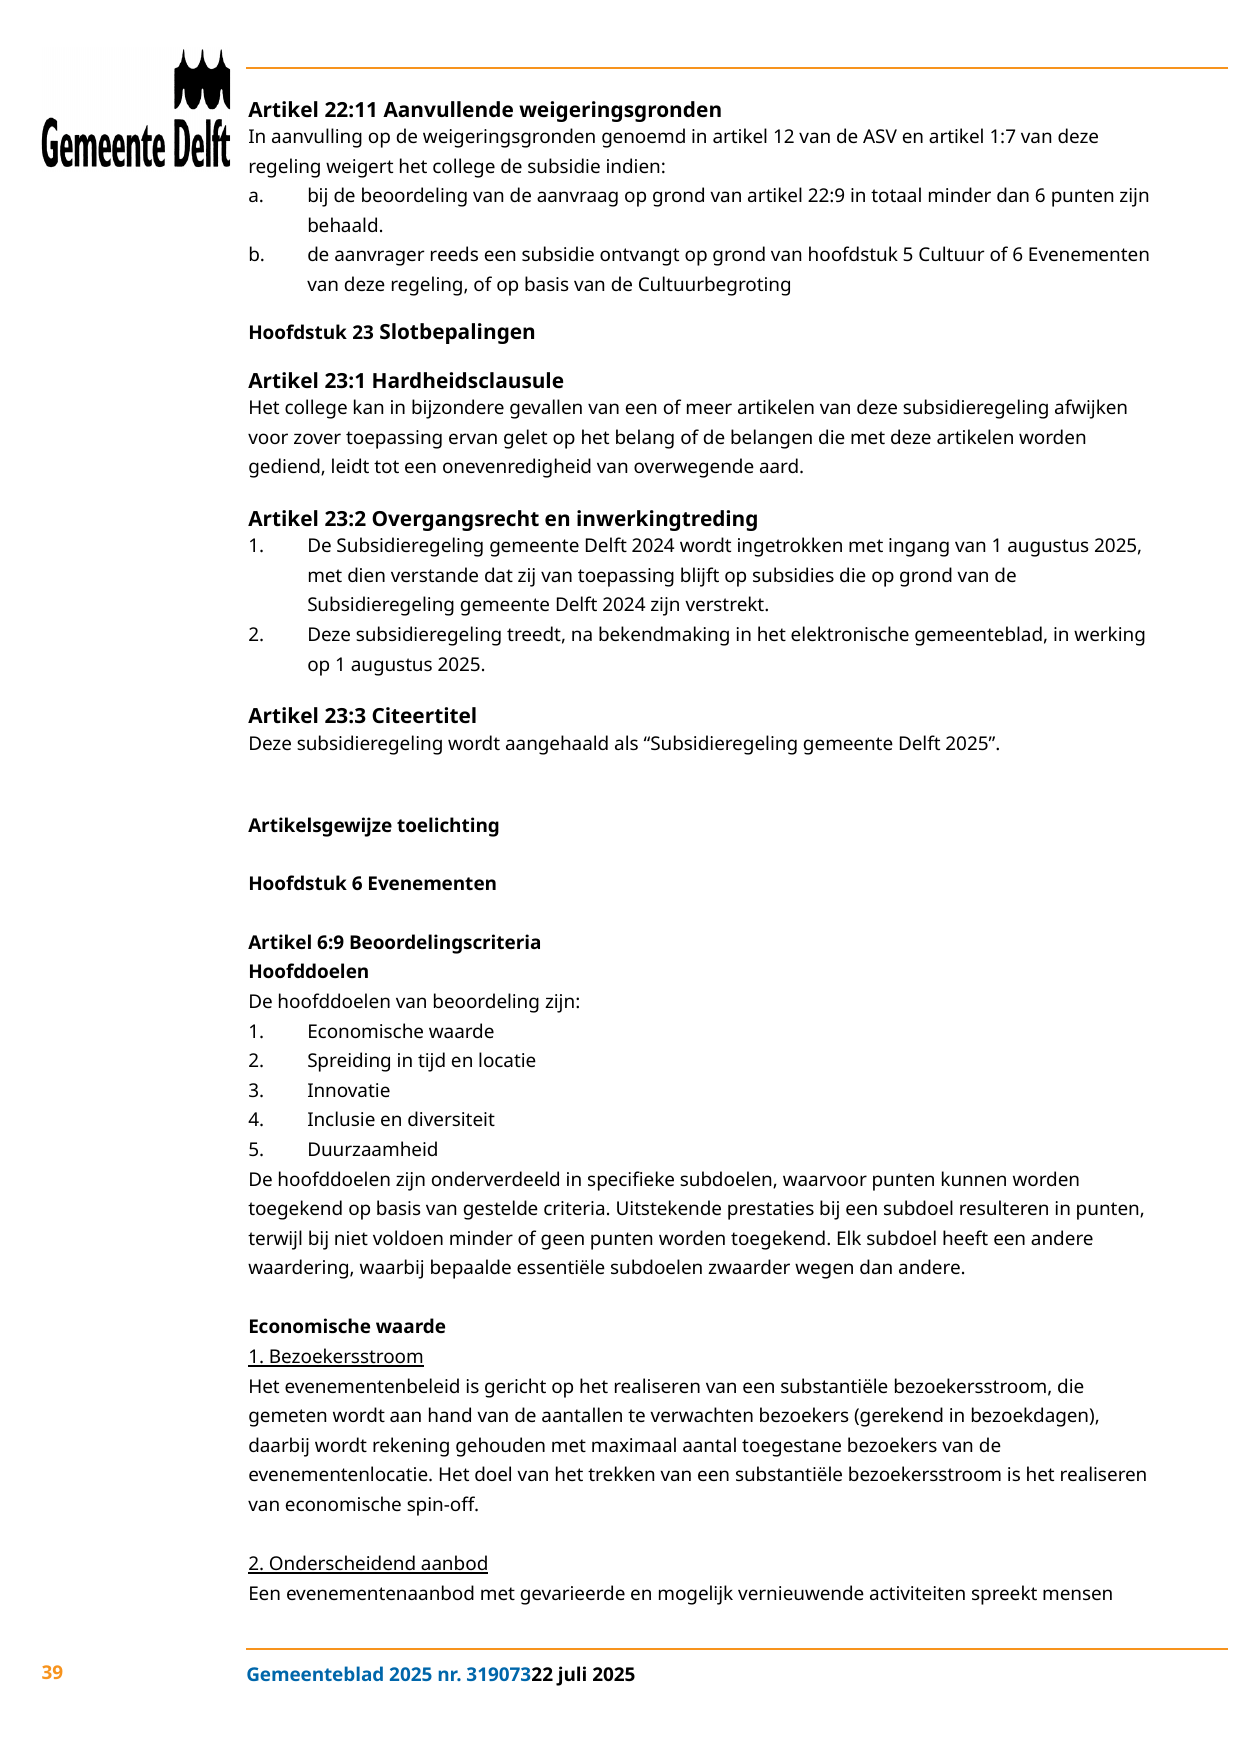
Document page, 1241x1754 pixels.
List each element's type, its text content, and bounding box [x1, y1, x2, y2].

list Innovatie [248, 1077, 1152, 1103]
text Artikel 6:9 Beoordelingscriteria [248, 929, 1152, 955]
list Economische waarde [248, 1018, 1152, 1043]
text Artikel 23:1 Hardheidsclausule [248, 366, 1152, 394]
list Spreiding in tijd en locatie [248, 1047, 1152, 1073]
text Een evenementenaanbod met gevarieerde en mogelijk vernieuwende activiteiten spreekt mensen [248, 1580, 1152, 1606]
text Hoofddoelen [248, 959, 1152, 984]
list De Subsidieregeling gemeente Delft 2024 wordt ingetrokken met ingang van 1 augustus 2025, met dien verstande dat zij van toepassing blijft op subsidies die op grond van de Subsidieregeling gemeente Delft 2024 zijn verstrekt. [248, 532, 1152, 617]
list bij de beoordeling van de aanvraag op grond van artikel 22:9 in totaal minder dan 6 punten zijn behaald. [248, 182, 1152, 238]
list Duurzaamheid [248, 1136, 1152, 1162]
text Hoofdstuk 6 Evenementen [248, 870, 1152, 896]
text Het college kan in bijzondere gevallen van een of meer artikelen van deze subsidieregeling afwijken voor zover toepassing ervan gelet op het belang of de belangen die met deze artikelen worden gediend, leidt tot een onevenredigheid van overwegende aard. [248, 394, 1152, 479]
text 1. Bezoekersstroom [248, 1343, 1152, 1369]
list Inclusie en diversiteit [248, 1107, 1152, 1132]
list Deze subsidieregeling treedt, na bekendmaking in het elektronische gemeenteblad, in werking op 1 augustus 2025. [248, 621, 1152, 677]
list de aanvrager reeds een subsidie ontvangt op grond van hoofdstuk 5 Cultuur of 6 Evenementen van deze regeling, of op basis van de Cultuurbegroting [248, 242, 1152, 297]
text Artikel 22:11 Aanvullende weigeringsgronden [248, 95, 1152, 123]
text Artikel 23:3 Citeertitel [248, 701, 1152, 730]
text In aanvulling op de weigeringsgronden genoemd in artikel 12 van de ASV en artikel 1:7 van deze regeling weigert het college de subsidie indien: [248, 123, 1152, 178]
picture [41, 47, 231, 172]
text De hoofddoelen zijn onderverdeeld in specifieke subdoelen, waarvoor punten kunnen worden toegekend op basis van gestelde criteria. Uitstekende prestaties bij een subdoel resulteren in punten, terwijl bij niet voldoen minder of geen punten worden toegekend. Elk subdoel heeft een andere waardering, waarbij bepaalde essentiële subdoelen zwaarder wegen dan andere. [248, 1166, 1152, 1280]
text Artikelsgewijze toelichting [248, 801, 1152, 841]
text De hoofddoelen van beoordeling zijn: [248, 988, 1152, 1014]
text Hoofdstuk 23 Slotbepalingen [248, 317, 1152, 345]
text Artikel 23:2 Overgangsrecht en inwerkingtreding [248, 504, 1152, 532]
text Het evenementenbeleid is gericht op het realiseren van een substantiële bezoekersstroom, die gemeten wordt aan hand van de aantallen te verwachten bezoekers (gerekend in bezoekdagen), daarbij wordt rekening gehouden met maximaal aantal toegestane bezoekers van de evenementenlocatie. Het doel van het trekken van een substantiële bezoekersstroom is het realiseren van economische spin-off. [248, 1373, 1152, 1517]
text Economische waarde [248, 1314, 1152, 1339]
text 2. Onderscheidend aanbod [248, 1550, 1152, 1576]
text Deze subsidieregeling wordt aangehaald als “Subsidieregeling gemeente Delft 2025”. [248, 730, 1152, 755]
